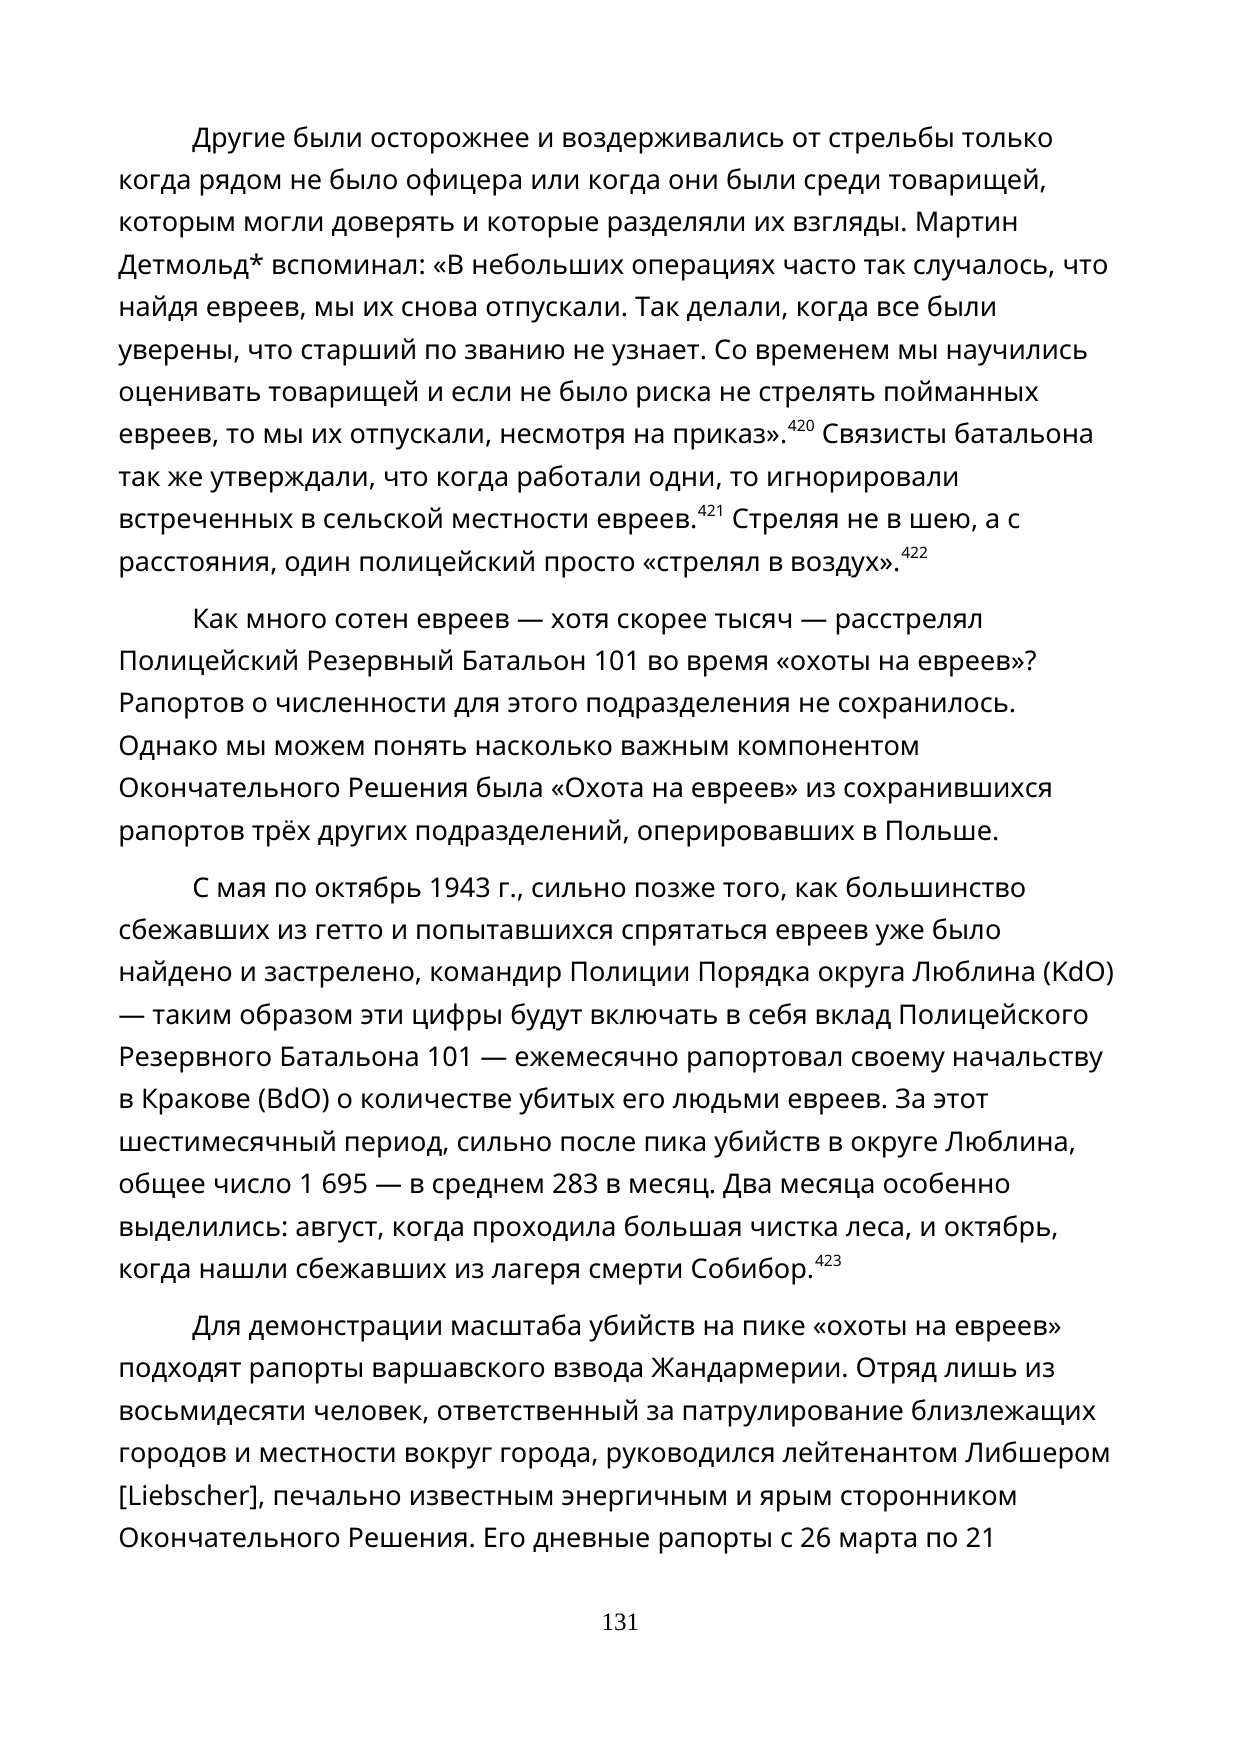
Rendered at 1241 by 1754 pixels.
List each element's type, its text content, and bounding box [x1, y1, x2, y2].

text Для демонстрации масштаба убийств на пике «охоты на евреев» подходят рапорты варшавского взвода Жандармерии. Отряд лишь из восьмидесяти человек, ответственный за патрулирование близлежащих городов и местности вокруг города, руководился лейтенантом Либшером [Liebscher], печально известным энергичным и ярым сторонником Окончательного Решения. Его дневные рапорты с 26 марта по 21 [118, 1307, 1122, 1555]
text Как много сотен евреев — хотя скорее тысяч — расстрелял Полицейский Резервный Батальон 101 во время «охоты на евреев»? Рапортов о численности для этого подразделения не сохранилось. Однако мы можем понять насколько важным компонентом Окончательного Решения была «Охота на евреев» из сохранившихся рапортов трёх других подразделений, оперировавших в Польше. [118, 599, 1122, 848]
text Другие были осторожнее и воздерживались от стрельбы только когда рядом не было офицера или когда они были среди товарищей, которым могли доверять и которые разделяли их взгляды. Мартин Детмольд* вспоминал: «В небольших операциях часто так случалось, что найдя евреев, мы их снова отпускали. Так делали, когда все были уверены, что старший по званию не узнает. Со временем мы научились оценивать товарищей и если не было риска не стрелять пойманных евреев, то мы их отпускали, несмотря на приказ». Связисты батальона так же утверждали, что когда работали одни, то игнорировали встреченных в сельской местности евреев. Стреляя не в шею, а с расстояния, один полицейский просто «стрелял в воздух». [118, 118, 1122, 579]
text С мая по октябрь 1943 г., сильно позже того, как большинство сбежавших из гетто и попытавшихся спрятаться евреев уже было найдено и застрелено, командир Полиции Порядка округа Люблина (KdO) — таким образом эти цифры будут включать в себя вклад Полицейского Резервного Батальона 101 — ежемесячно рапортовал своему начальству в Кракове (BdO) о количестве убитых его людьми евреев. За этот шестимесячный период, сильно после пика убийств в округе Люблина, общее число 1 695 — в среднем 283 в месяц. Два месяца особенно выделились: август, когда проходила большая чистка леса, и октябрь, когда нашли сбежавших из лагеря смерти Собибор. [118, 868, 1122, 1286]
